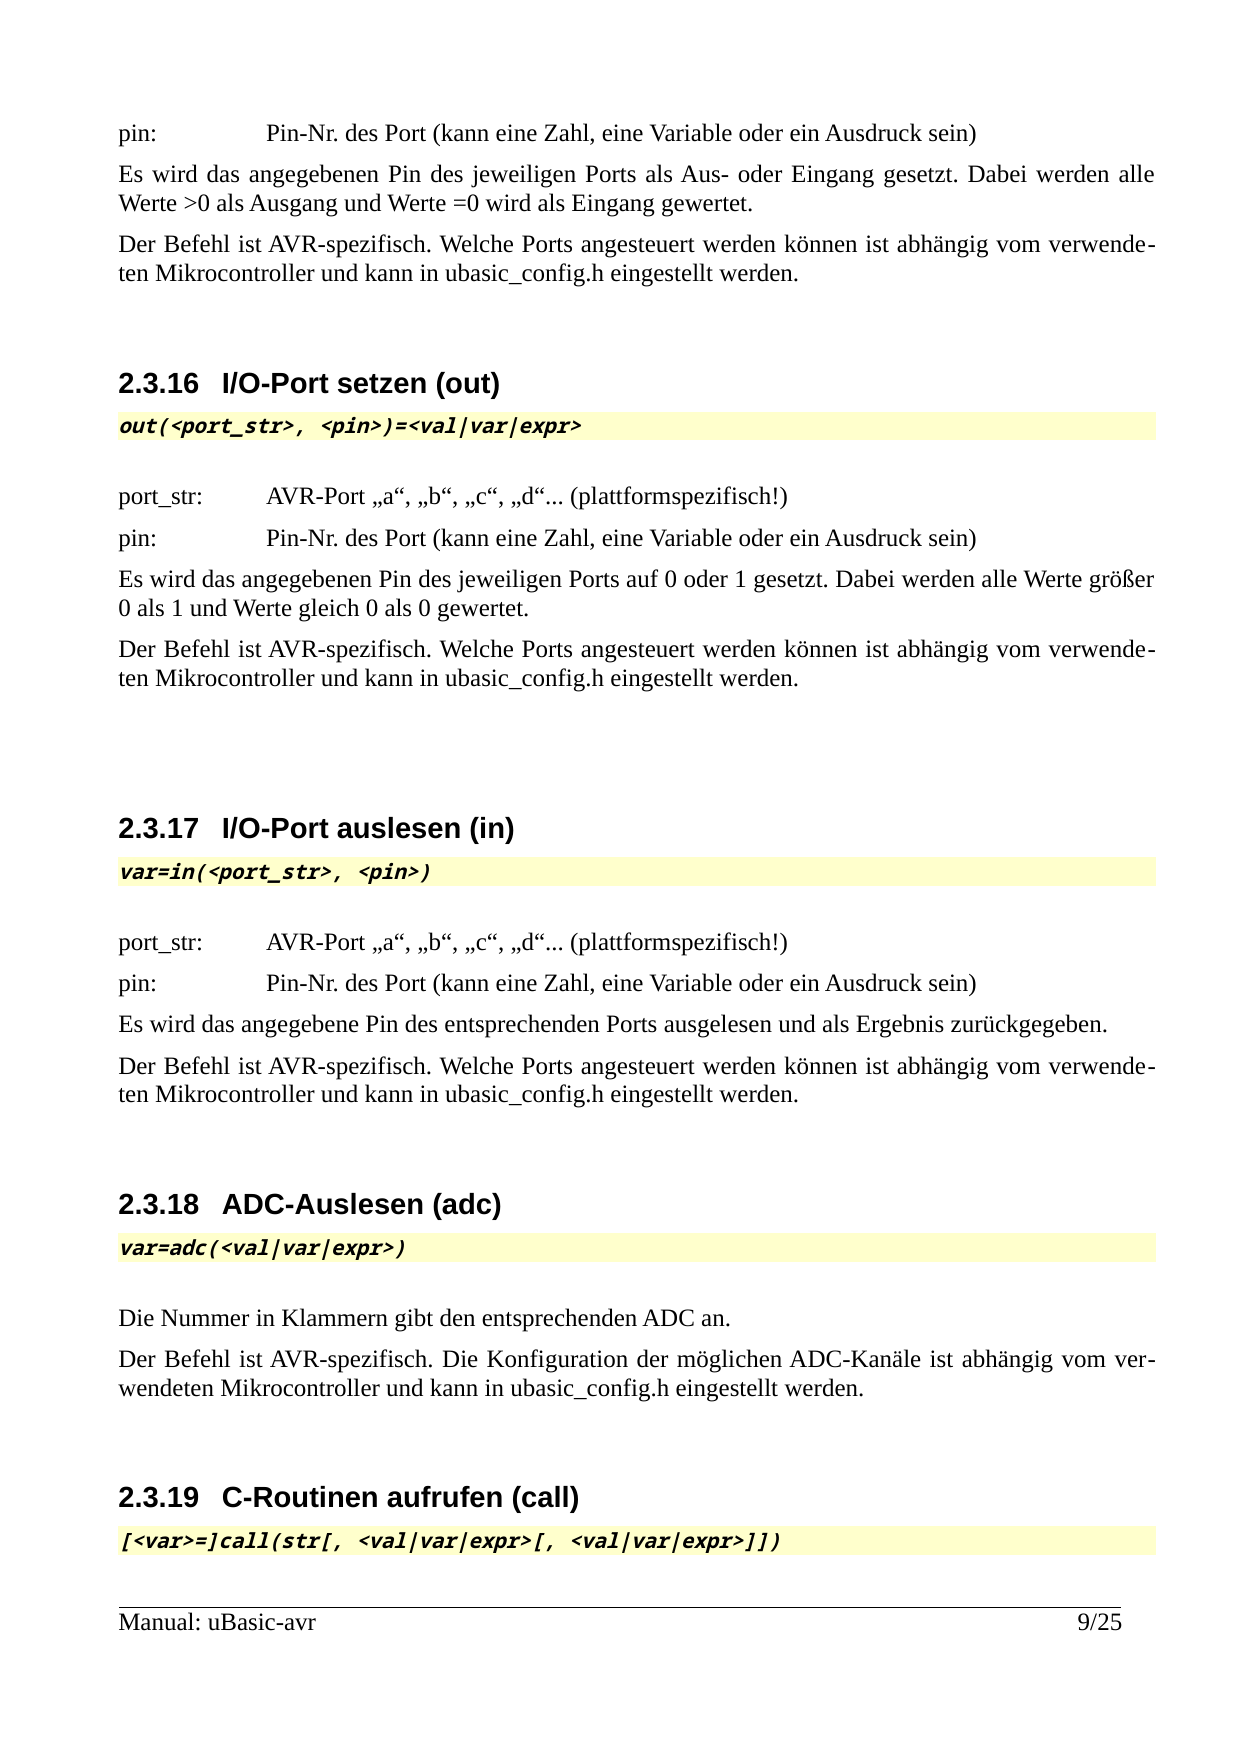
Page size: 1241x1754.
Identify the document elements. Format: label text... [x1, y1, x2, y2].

text port_str: AVR-Port „a“, „b“, „c“, „d“... (plattformspezifisch!) [118, 481, 1156, 510]
text port_str: AVR-Port „a“, „b“, „c“, „d“... (plattformspezifisch!) [118, 927, 1156, 956]
subtitle C-Routinen aufrufen (call) [118, 1480, 1156, 1514]
text Es wird das angegebenen Pin des jeweiligen Ports auf 0 oder 1 gesetzt. Dabei werden alle Werte größer 0 als 1 und Werte gleich 0 als 0 gewertet. [118, 564, 1156, 621]
subtitle I/O-Port auslesen (in) [118, 811, 1156, 845]
text [<var>=]call(str[, <val|var|expr>[, <val|var|expr>]]) [118, 1526, 1156, 1555]
text Der Befehl ist AVR-spezifisch. Welche Ports angesteuert werden können ist abhängig vom verwende­ten Mikrocontroller und kann in ubasic_config.h eingestellt werden. [118, 229, 1156, 287]
text Der Befehl ist AVR-spezifisch. Welche Ports angesteuert werden können ist abhängig vom verwende­ten Mikrocontroller und kann in ubasic_config.h eingestellt werden. [118, 1051, 1156, 1108]
text var=in(<port_str>, <pin>) [118, 857, 1156, 886]
text Der Befehl ist AVR-spezifisch. Welche Ports angesteuert werden können ist abhängig vom verwende­ten Mikrocontroller und kann in ubasic_config.h eingestellt werden. [118, 634, 1156, 691]
subtitle I/O-Port setzen (out) [118, 366, 1156, 399]
text Es wird das angegebenen Pin des jeweiligen Ports als Aus- oder Eingang gesetzt. Dabei werden alle Werte >0 als Ausgang und Werte =0 wird als Eingang gewertet. [118, 159, 1156, 217]
text pin: Pin-Nr. des Port (kann eine Zahl, eine Variable oder ein Ausdruck sein) [118, 523, 1156, 551]
subtitle ADC-Auslesen (adc) [118, 1187, 1156, 1221]
text Der Befehl ist AVR-spezifisch. Die Konfiguration der möglichen ADC-Kanäle ist abhängig vom ver­wendeten Mikrocontroller und kann in ubasic_config.h eingestellt werden. [118, 1344, 1156, 1402]
text var=adc(<val|var|expr>) [118, 1233, 1156, 1262]
text out(<port_str>, <pin>)=<val|var|expr> [118, 412, 1156, 440]
text pin: Pin-Nr. des Port (kann eine Zahl, eine Variable oder ein Ausdruck sein) [118, 118, 1156, 147]
text pin: Pin-Nr. des Port (kann eine Zahl, eine Variable oder ein Ausdruck sein) [118, 968, 1156, 997]
text Die Nummer in Klammern gibt den entsprechenden ADC an. [118, 1303, 1156, 1332]
text Es wird das angegebene Pin des entsprechenden Ports ausgelesen und als Ergebnis zurückgegeben. [118, 1009, 1156, 1038]
